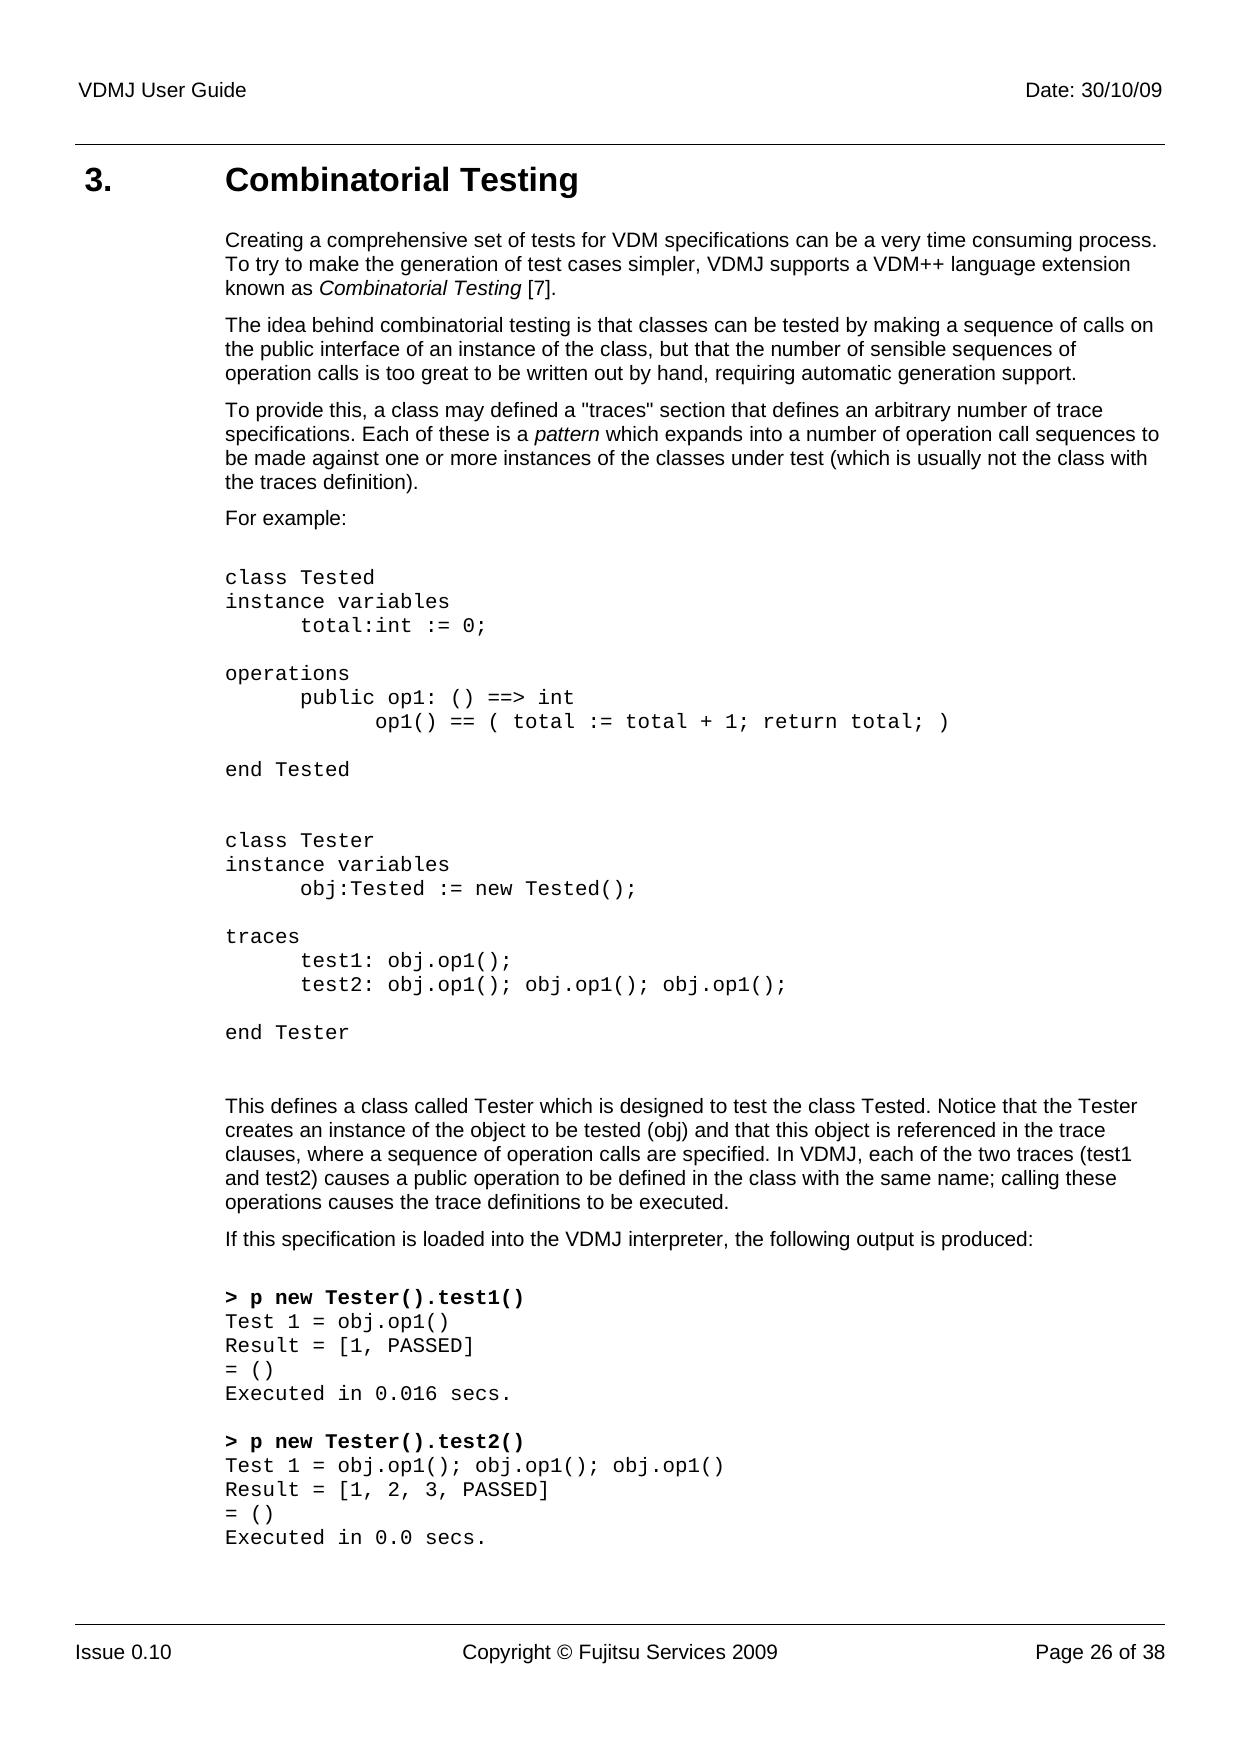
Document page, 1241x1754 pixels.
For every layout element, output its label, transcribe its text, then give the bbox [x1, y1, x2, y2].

text Result = [1, PASSED] [225, 1335, 1165, 1359]
text instance variables [225, 591, 1165, 615]
text Executed in 0.016 secs. [225, 1383, 1165, 1407]
text class Tested [225, 567, 1165, 591]
text This defines a class called Tester which is designed to test the class Tested. Notice that the Tester creates an instance of the object to be tested (obj) and that this object is referenced in the trace clauses, where a sequence of operation calls are specified. In VDMJ, each of the two traces (test1 and test2) causes a public operation to be defined in the class with the same name; calling these operations causes the trace definitions to be executed. [225, 1094, 1165, 1214]
text end Tested [225, 758, 1165, 782]
text To provide this, a class may defined a "traces" section that defines an arbitrary number of trace specifications. Each of these is a pattern which expands into a number of operation call sequences to be made against one or more instances of the classes under test (which is usually not the class with the traces definition). [225, 398, 1165, 494]
text op1() == ( total := total + 1; return total; ) [225, 711, 1165, 734]
text The idea behind combinatorial testing is that classes can be tested by making a sequence of calls on the public interface of an instance of the class, but that the number of sensible sequences of operation calls is too great to be written out by hand, requiring automatic generation support. [225, 313, 1165, 385]
text public op1: () ==> int [225, 687, 1165, 711]
text Executed in 0.0 secs. [225, 1527, 1165, 1551]
text traces [225, 926, 1165, 950]
text test2: obj.op1(); obj.op1(); obj.op1(); [225, 974, 1165, 998]
text class Tester [225, 830, 1165, 854]
text Result = [1, 2, 3, PASSED] [225, 1479, 1165, 1503]
text = () [225, 1503, 1165, 1527]
text Test 1 = obj.op1(); obj.op1(); obj.op1() [225, 1455, 1165, 1479]
text Test 1 = obj.op1() [225, 1311, 1165, 1335]
text > p new Tester().test1() [225, 1287, 1165, 1311]
subtitle Combinatorial Testing [75, 160, 1165, 198]
text obj:Tested := new Tested(); [225, 878, 1165, 902]
text = () [225, 1359, 1165, 1383]
text operations [225, 663, 1165, 687]
text If this specification is loaded into the VDMJ interpreter, the following output is produced: [225, 1227, 1165, 1251]
text total:int := 0; [225, 615, 1165, 639]
text > p new Tester().test2() [225, 1431, 1165, 1455]
text end Tester [225, 1022, 1165, 1046]
text test1: obj.op1(); [225, 950, 1165, 974]
text Creating a comprehensive set of tests for VDM specifications can be a very time consuming process. To try to make the generation of test cases simpler, VDMJ supports a VDM++ language extension known as Combinatorial Testing [7]. [225, 228, 1165, 300]
text For example: [225, 506, 1165, 530]
text instance variables [225, 854, 1165, 878]
